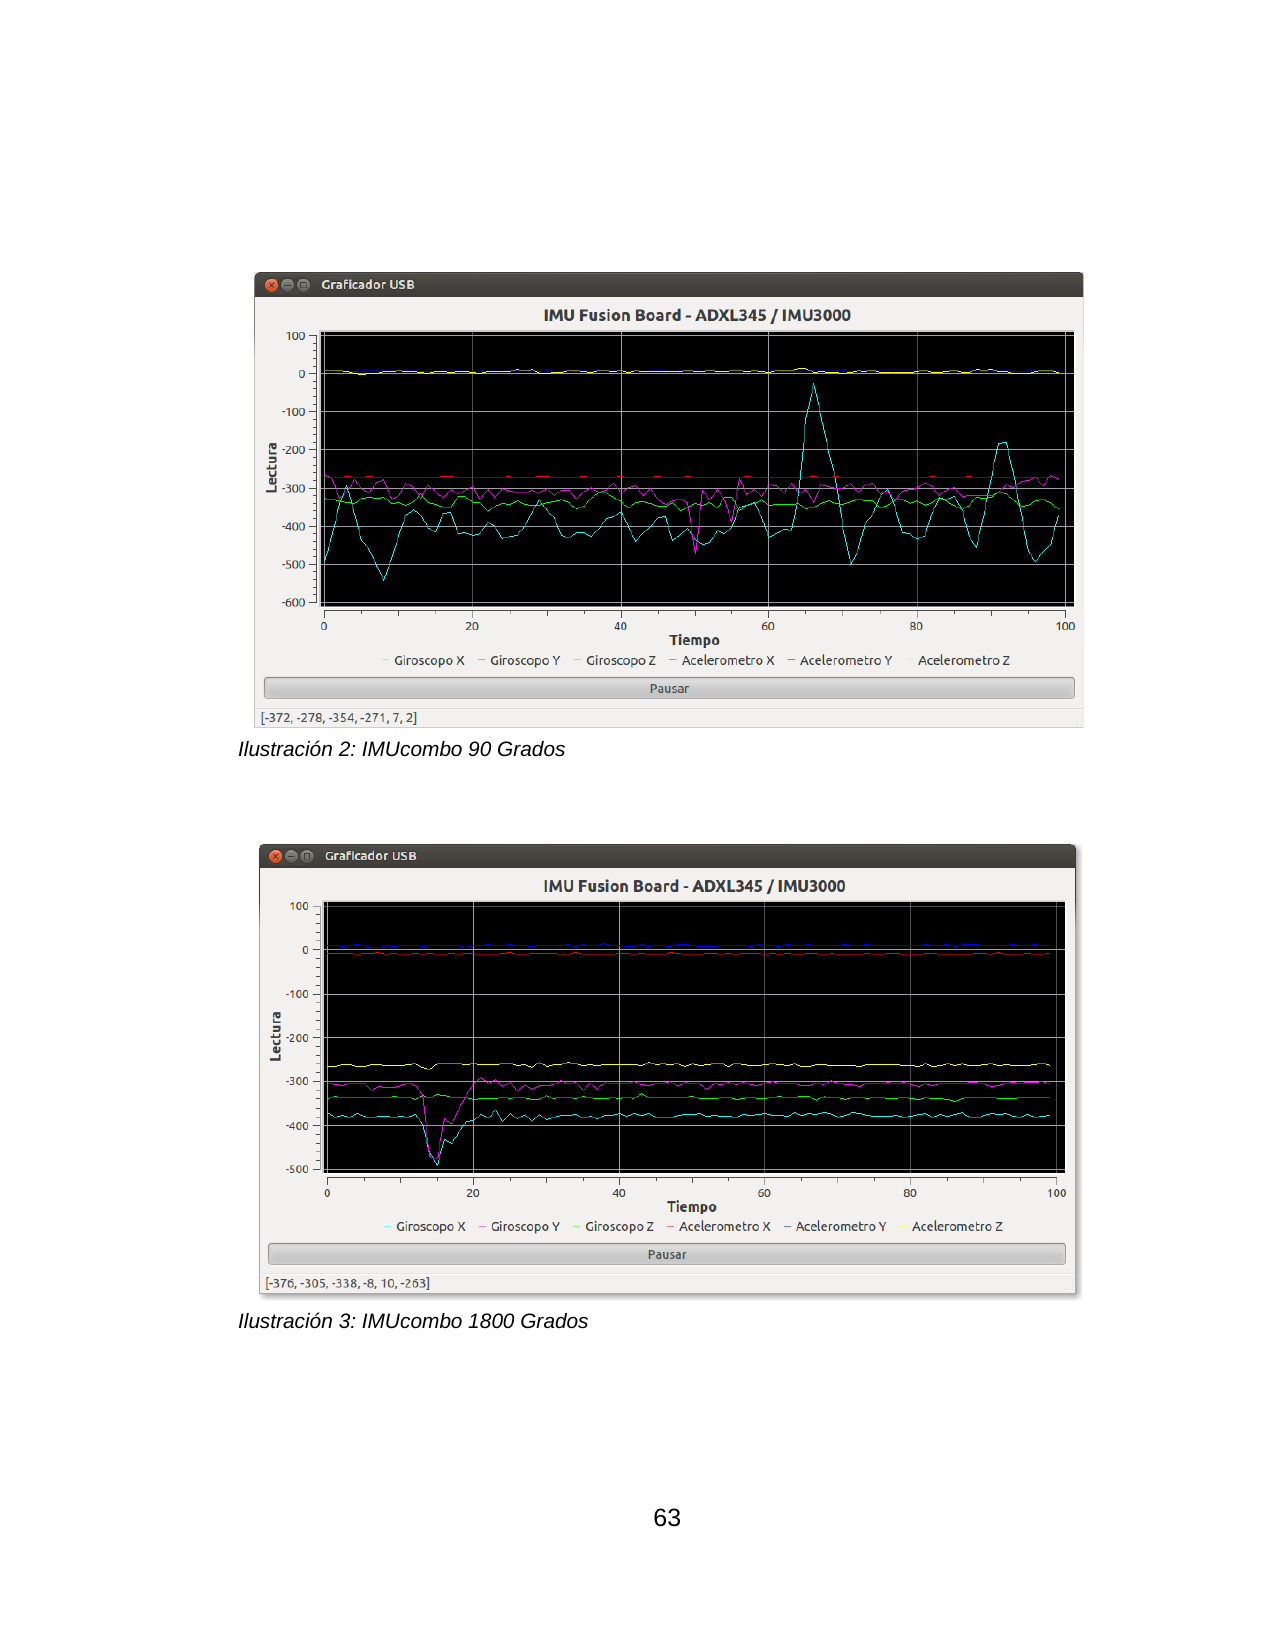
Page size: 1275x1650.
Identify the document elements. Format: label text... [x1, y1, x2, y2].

text Ilustración 2: IMUcombo 90 Grados [238, 737, 1096, 757]
picture [254, 272, 1084, 728]
text Ilustración 3: IMUcombo 1800 Grados [238, 1309, 1096, 1330]
picture [254, 839, 1083, 1301]
